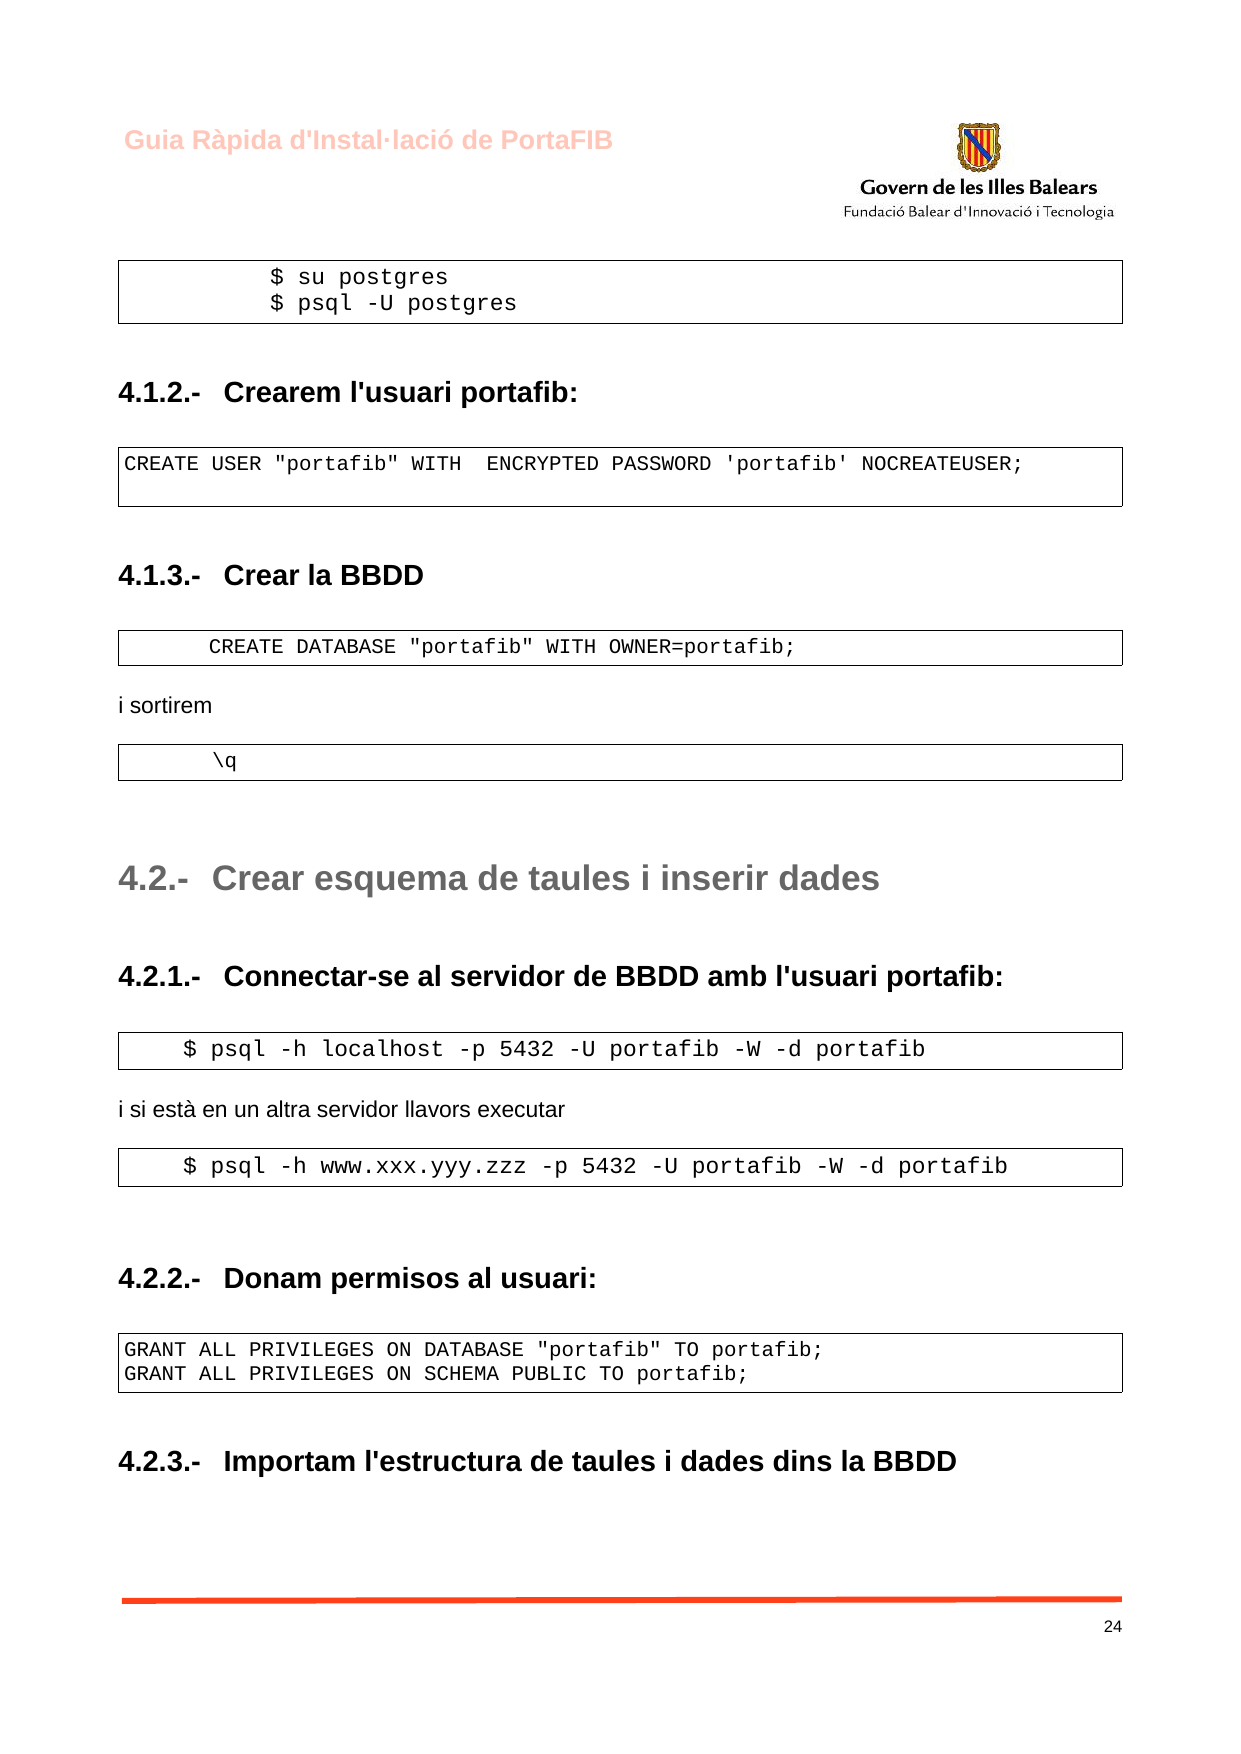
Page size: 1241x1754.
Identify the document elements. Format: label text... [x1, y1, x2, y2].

table_header $ psql -h localhost -p 5432 -U portafib -W -d portafib [119, 1033, 1122, 1069]
table_header CREATE DATABASE "portafib" WITH OWNER=portafib; [119, 631, 1122, 665]
table_header $ su postgres $ psql -U postgres [119, 261, 1122, 323]
subtitle Donam permisos al usuari: [118, 1261, 1122, 1294]
subtitle Importam l'estructura de taules i dades dins la BBDD [118, 1443, 1122, 1477]
subtitle Crear la BBDD [118, 557, 1122, 591]
text i sortirem [118, 692, 1122, 718]
table_header $ psql -h www.xxx.yyy.zzz -p 5432 -U portafib -W -d portafib [119, 1149, 1122, 1186]
picture [840, 123, 1117, 220]
table_header GRANT ALL PRIVILEGES ON DATABASE "portafib" TO portafib; GRANT ALL PRIVILEGES ON SCHEMA PUBLIC TO portafib; [119, 1334, 1122, 1392]
subtitle Crearem l'usuari portafib: [118, 375, 1122, 408]
subtitle Crear esquema de taules i inserir dades [118, 857, 1122, 898]
subtitle Connectar-se al servidor de BBDD amb l'usuari portafib: [118, 959, 1122, 993]
table_header CREATE USER "portafib" WITH ENCRYPTED PASSWORD 'portafib' NOCREATEUSER; [119, 448, 1122, 506]
text i si està en un altra servidor llavors executar [118, 1096, 1122, 1122]
table_header \q [119, 745, 1122, 779]
